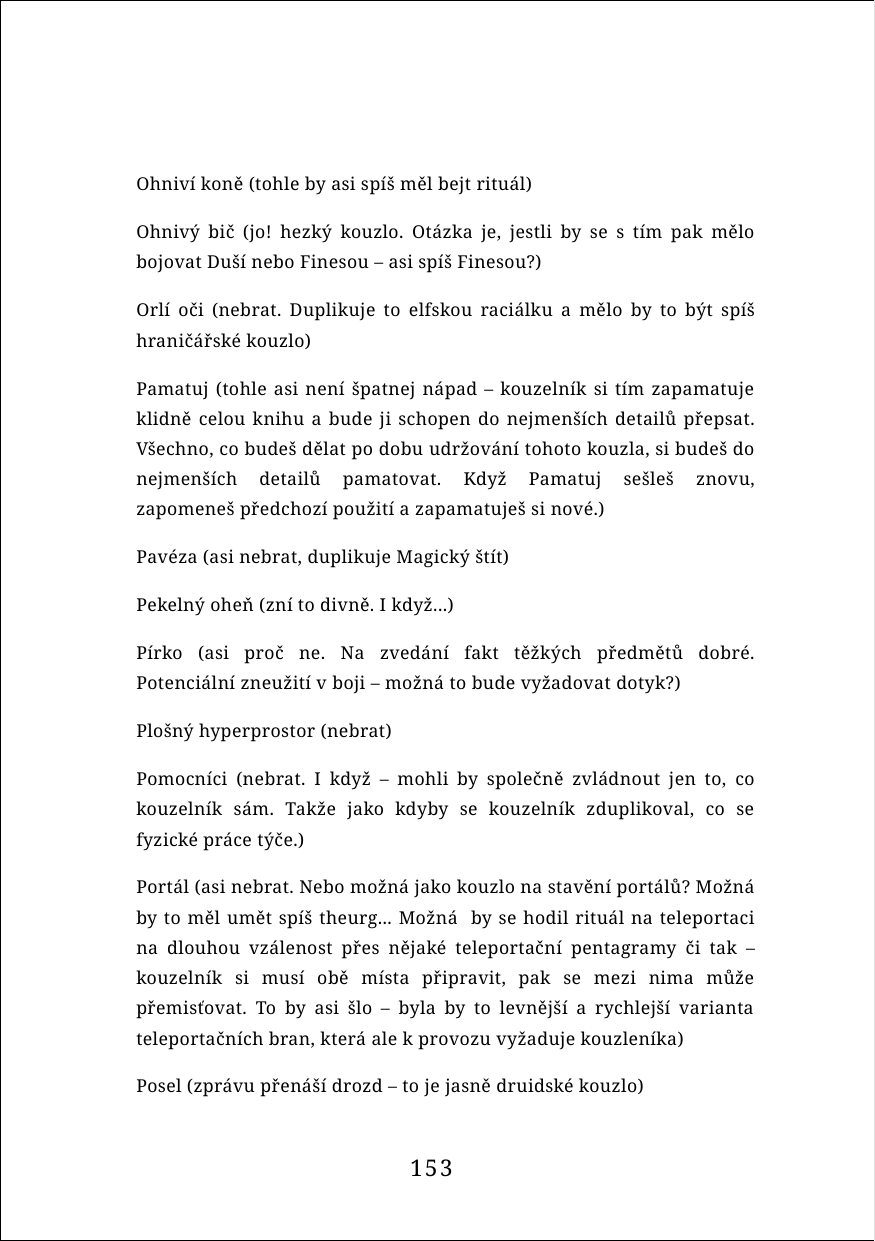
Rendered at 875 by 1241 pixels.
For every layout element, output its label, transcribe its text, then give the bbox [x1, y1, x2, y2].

text Pavéza (asi nebrat, duplikuje Magický štít) [136, 545, 756, 569]
text Pomocníci (nebrat. I když – mohli by společně zvládnout jen to, co kouzelník sám. Takže jako kdyby se kouzelník zduplikoval, co se fyzické práce týče.) [136, 767, 756, 851]
text Pamatuj (tohle asi není špatnej nápad – kouzelník si tím zapamatuje klidně celou knihu a bude ji schopen do nejmenších detailů přepsat. Všechno, co budeš dělat po dobu udržování tohoto kouzla, si budeš do nejmenších detailů pamatovat. Když Pamatuj sešleš znovu, zapomeneš předchozí použití a zapamatuješ si nové.) [136, 376, 756, 521]
text Posel (zprávu přenáší drozd – to je jasně druidské kouzlo) [136, 1074, 756, 1098]
text Ohnivý bič (jo! hezký kouzlo. Otázka je, jestli by se s tím pak mělo bojovat Duší nebo Finesou – asi spíš Finesou?) [136, 220, 756, 274]
text Portál (asi nebrat. Nebo možná jako kouzlo na stavění portálů? Možná by to měl umět spíš theurg... Možná by se hodil rituál na teleportaci na dlouhou vzálenost přes nějaké teleportační pentagramy či tak – kouzelník si musí obě místa připravit, pak se mezi nima může přemisťovat. To by asi šlo – byla by to levnější a rychlejší varianta teleportačních bran, která ale k provozu vyžaduje kouzleníka) [136, 875, 756, 1050]
text Orlí oči (nebrat. Duplikuje to elfskou raciálku a mělo by to být spíš hraničářské kouzlo) [136, 298, 756, 352]
text Pekelný oheň (zní to divně. I když...) [136, 593, 756, 617]
text Plošný hyperprostor (nebrat) [136, 719, 756, 743]
text Pírko (asi proč ne. Na zvedání fakt těžkých předmětů dobré. Potenciální zneužití v boji – možná to bude vyžadovat dotyk?) [136, 641, 756, 695]
text Ohniví koně (tohle by asi spíš měl bejt rituál) [136, 172, 756, 196]
